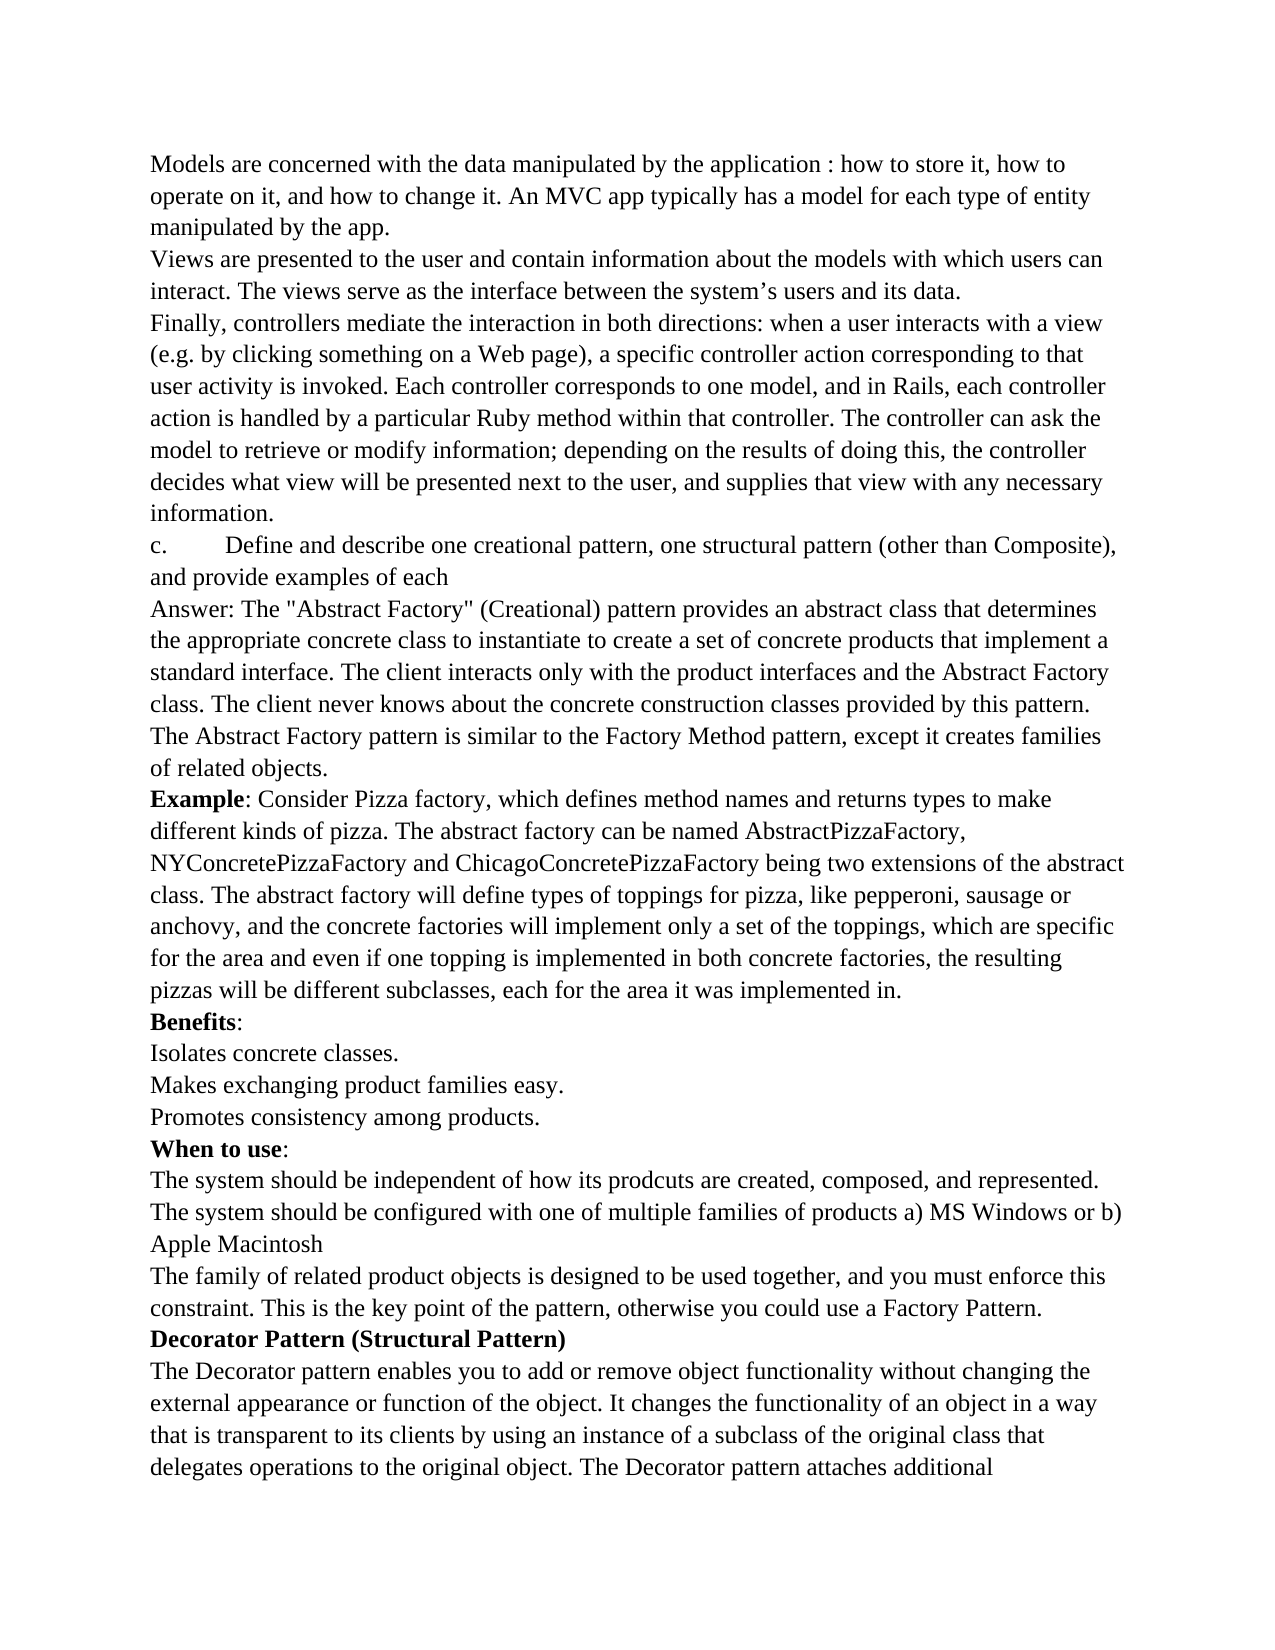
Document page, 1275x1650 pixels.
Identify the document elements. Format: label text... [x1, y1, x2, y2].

text Models are concerned with the data manipulated by the application : how to store it, how to operate on it, and how to change it. An MVC app typically has a model for each type of entity manipulated by the app. [150, 150, 1125, 241]
text Isolates concrete classes. [150, 1039, 1125, 1067]
text The system should be configured with one of multiple families of products a) MS Windows or b) Apple Macintosh [150, 1198, 1125, 1258]
text Example: Consider Pizza factory, which defines method names and returns types to make different kinds of pizza. The abstract factory can be named AbstractPizzaFactory, NYConcretePizzaFactory and ChicagoConcretePizzaFactory being two extensions of the abstract class. The abstract factory will define types of toppings for pizza, like pepperoni, sausage or anchovy, and the concrete factories will implement only a set of the toppings, which are specific for the area and even if one topping is implemented in both concrete factories, the resulting pizzas will be different subclasses, each for the area it was implemented in. [150, 785, 1125, 1004]
text The family of related product objects is designed to be used together, and you must enforce this constraint. This is the key point of the pattern, otherwise you could use a Factory Pattern. [150, 1262, 1125, 1321]
text The system should be independent of how its prodcuts are created, composed, and represented. [150, 1167, 1125, 1194]
text Views are presented to the user and contain information about the models with which users can interact. The views serve as the interface between the system’s users and its data. [150, 245, 1125, 305]
text Promotes consistency among products. [150, 1103, 1125, 1131]
text Benefits: [150, 1008, 1125, 1036]
text Decorator Pattern (Structural Pattern) [150, 1326, 1125, 1353]
text When to use: [150, 1135, 1125, 1163]
text The Decorator pattern enables you to add or remove object functionality without changing the external appearance or function of the object. It changes the functionality of an object in a way that is transparent to its clients by using an instance of a subclass of the original class that delegates operations to the original object. The Decorator pattern attaches additional [150, 1357, 1125, 1480]
text c. Define and describe one creational pattern, one structural pattern (other than Composite), and provide examples of each [150, 531, 1125, 591]
text Makes exchanging product families easy. [150, 1071, 1125, 1099]
text Finally, controllers mediate the interaction in both directions: when a user interacts with a view (e.g. by clicking something on a Web page), a specific controller action corresponding to that user activity is invoked. Each controller corresponds to one model, and in Rails, each controller action is handled by a particular Ruby method within that controller. The controller can ask the model to retrieve or modify information; depending on the results of doing this, the controller decides what view will be presented next to the user, and supplies that view with any necessary information. [150, 309, 1125, 527]
text Answer: The "Abstract Factory" (Creational) pattern provides an abstract class that determines the appropriate concrete class to instantiate to create a set of concrete products that implement a standard interface. The client interacts only with the product interfaces and the Abstract Factory class. The client never knows about the concrete construction classes provided by this pattern. The Abstract Factory pattern is similar to the Factory Method pattern, except it creates families of related objects. [150, 595, 1125, 781]
